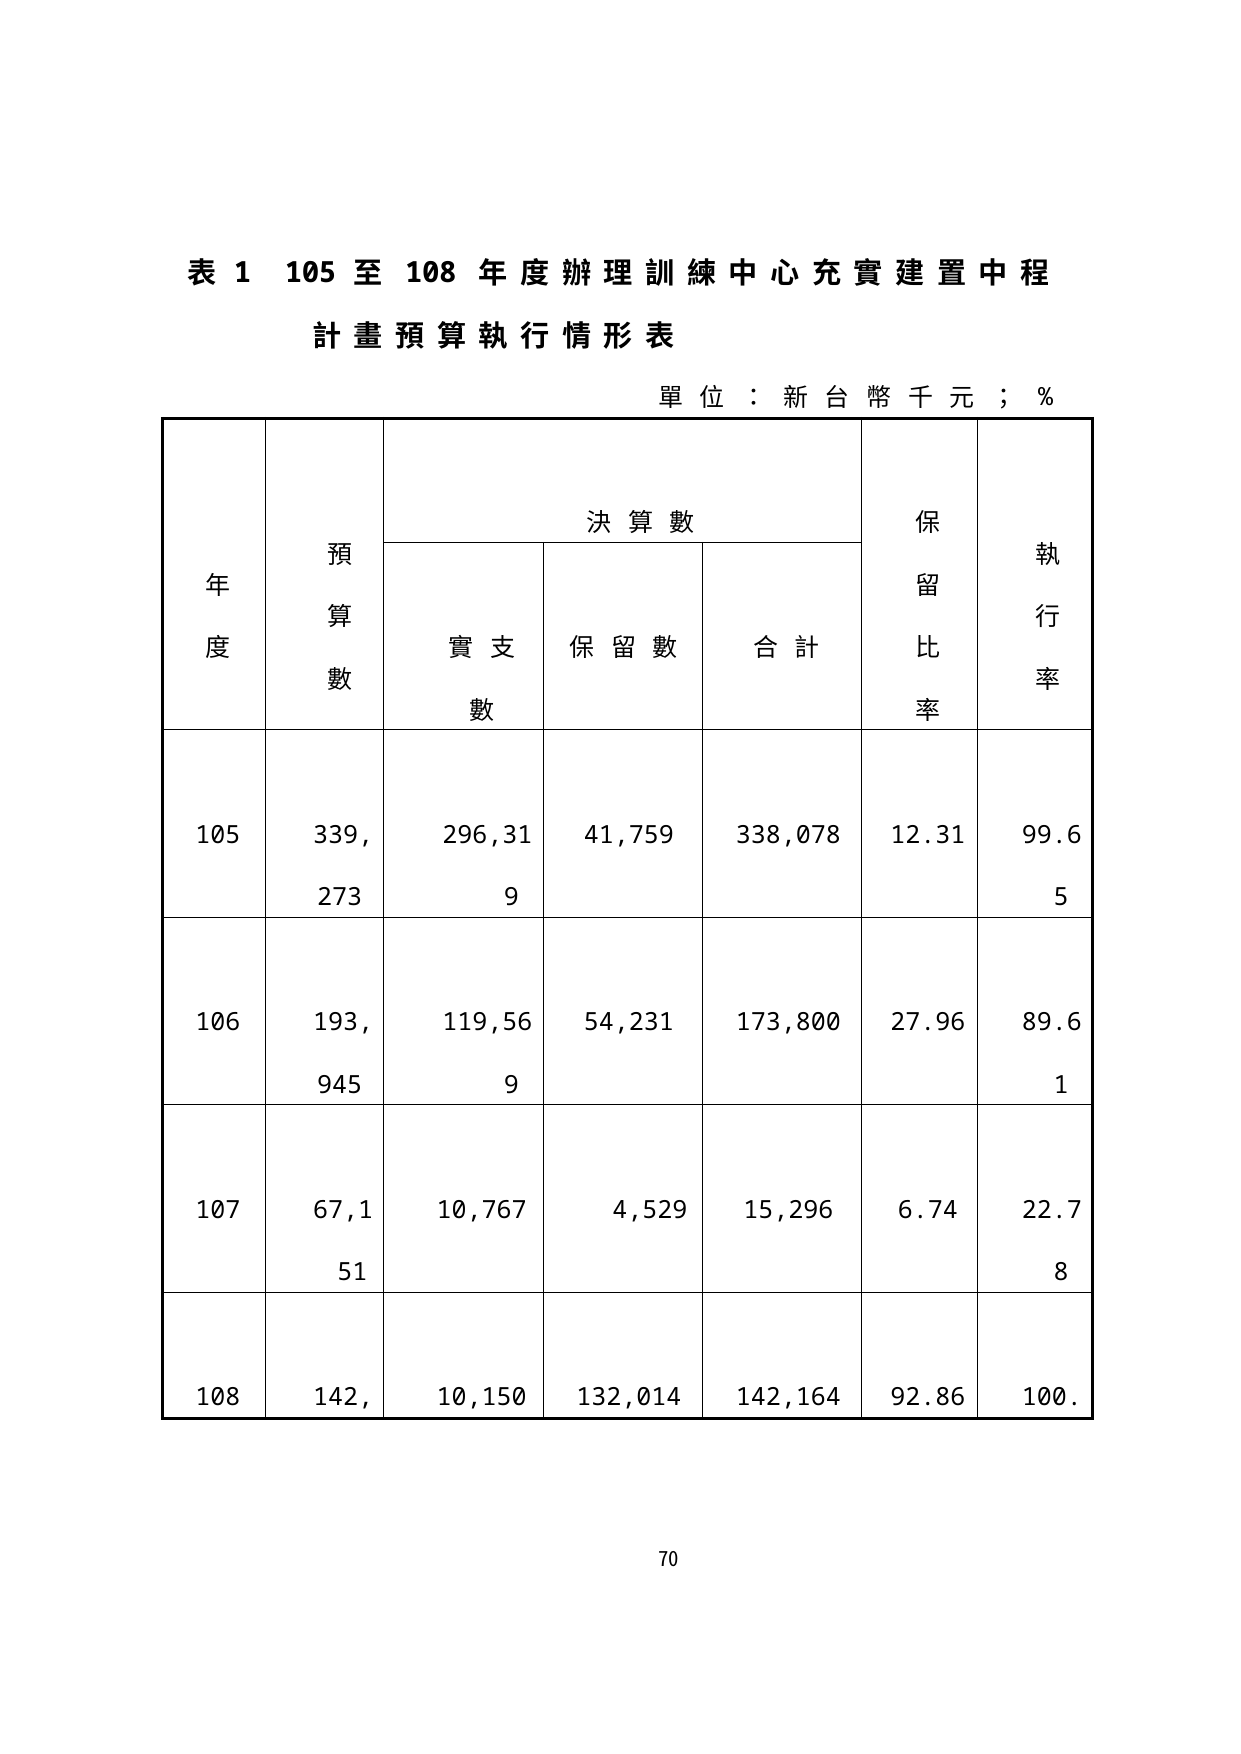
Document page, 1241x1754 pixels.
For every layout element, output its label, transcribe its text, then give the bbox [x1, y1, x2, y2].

table_cell 100. [978, 1293, 1091, 1417]
table_header 預算數 [266, 420, 383, 729]
text 表1 105至108年度辦理訓練中心充實建置中程計畫預算執行情形表 [150, 229, 1067, 354]
table_cell 89.61 [978, 918, 1091, 1104]
table_cell 132,014 [544, 1293, 702, 1417]
table_header 執行率 [978, 420, 1091, 729]
table_cell 108 [164, 1293, 265, 1417]
table_cell 105 [164, 730, 265, 917]
table_cell 15,296 [703, 1105, 861, 1292]
table_cell 67,151 [266, 1105, 383, 1292]
table_cell 142, [266, 1293, 383, 1417]
table_cell 合計 [703, 543, 861, 729]
table_cell 10,767 [384, 1105, 543, 1292]
table_cell 41,759 [544, 730, 702, 917]
table_cell 54,231 [544, 918, 702, 1104]
table_cell 106 [164, 918, 265, 1104]
table_header 決算數 [384, 420, 861, 542]
table_cell 99.65 [978, 730, 1091, 917]
table_cell 173,800 [703, 918, 861, 1104]
table_cell 12.31 [862, 730, 977, 917]
table_header 保留比率 [862, 420, 977, 729]
table_cell 4,529 [544, 1105, 702, 1292]
table_cell 保留數 [544, 543, 702, 729]
table_cell 27.96 [862, 918, 977, 1104]
table_cell 22.78 [978, 1105, 1091, 1292]
table_cell 實支數 [384, 543, 543, 729]
table_cell 193,945 [266, 918, 383, 1104]
table_cell 92.86 [862, 1293, 977, 1417]
table_cell 339,273 [266, 730, 383, 917]
table_cell 10,150 [384, 1293, 543, 1417]
table_cell 142,164 [703, 1293, 861, 1417]
table_cell 119,569 [384, 918, 543, 1104]
table_cell 296,319 [384, 730, 543, 917]
table_header 年度 [164, 420, 265, 729]
table_cell 6.74 [862, 1105, 977, 1292]
text 單位：新台幣千元；% [150, 354, 1067, 417]
table_cell 338,078 [703, 730, 861, 917]
table_cell 107 [164, 1105, 265, 1292]
